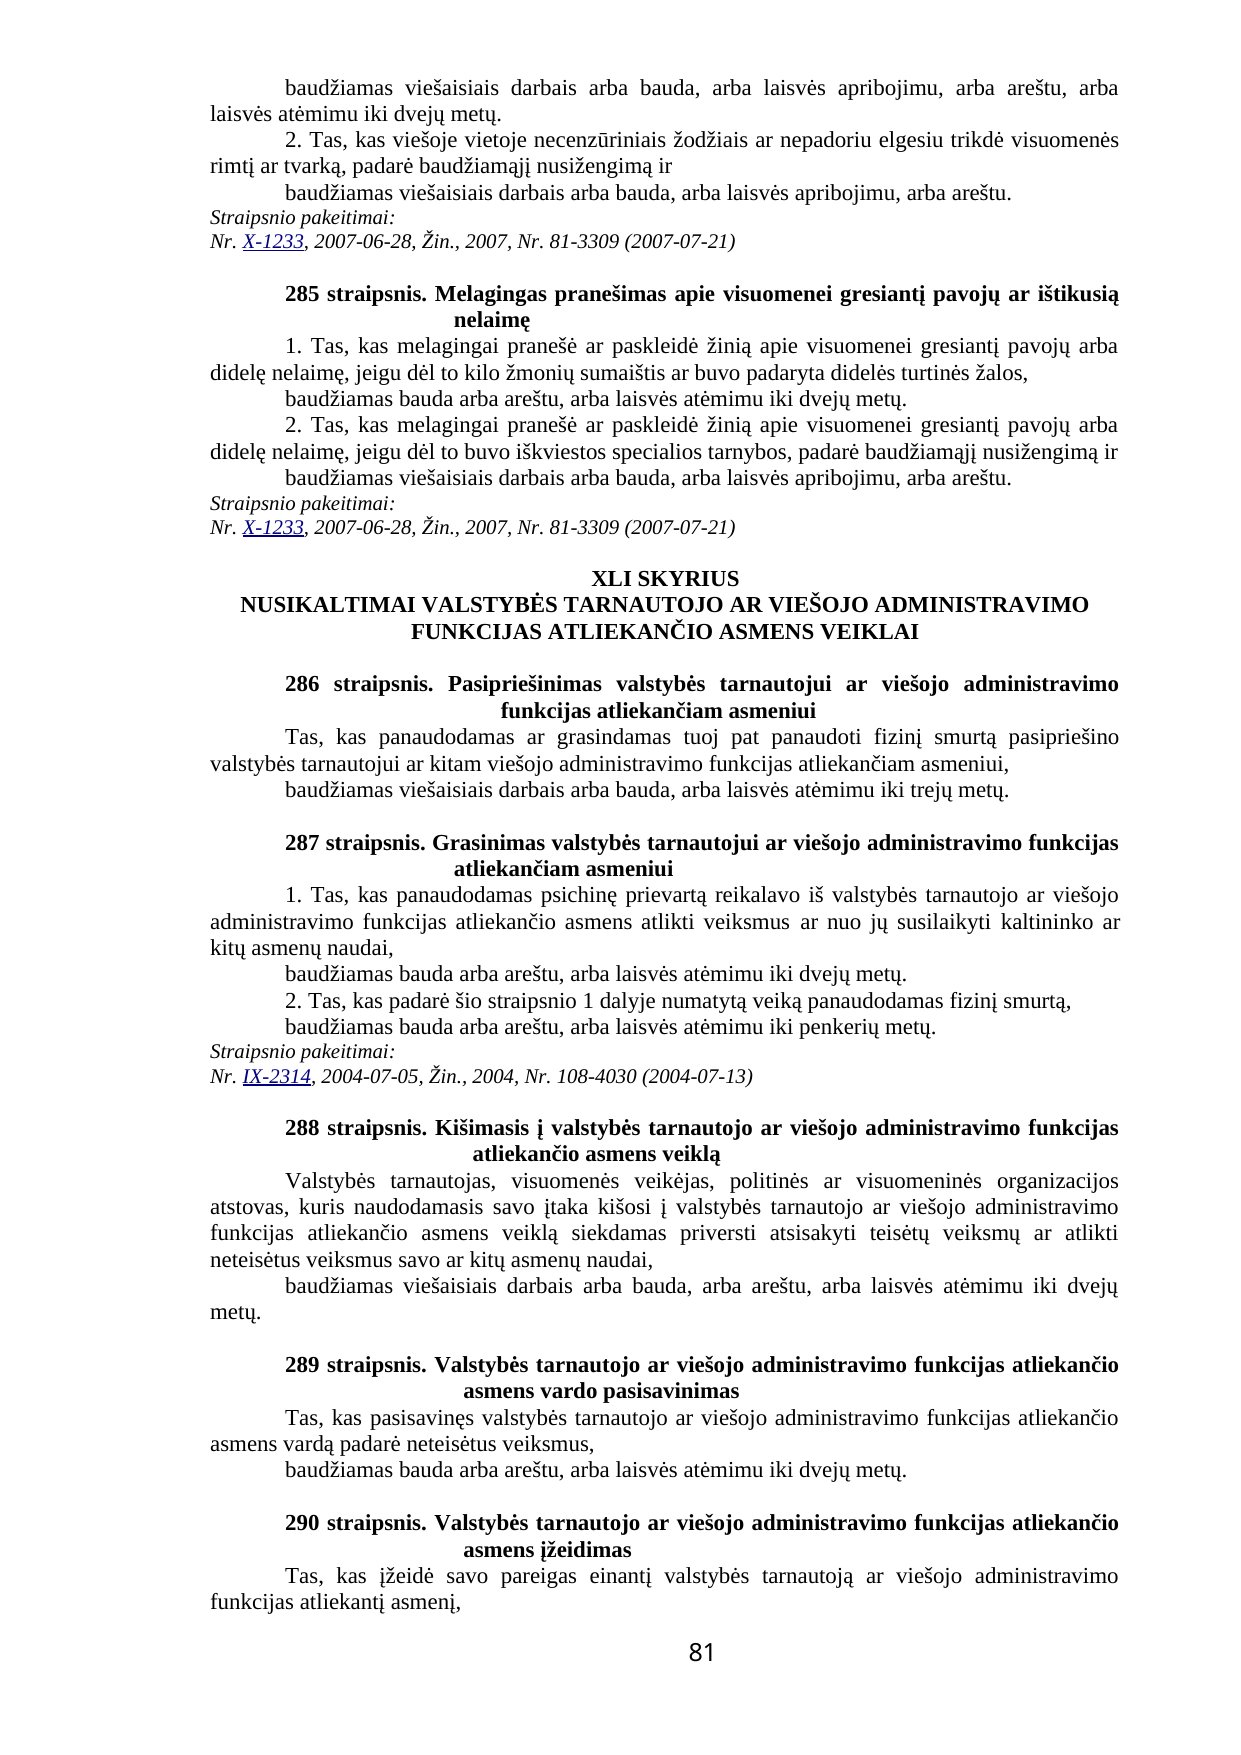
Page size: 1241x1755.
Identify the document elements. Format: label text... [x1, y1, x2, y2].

text Tas, kas įžeidė savo pareigas einantį valstybės tarnautoją ar viešojo administravimo funkcijas atliekantį asmenį, [210, 1562, 1120, 1615]
text 2. Tas, kas padarė šio straipsnio 1 dalyje numatytą veiką panaudodamas fizinį smurtą, [210, 987, 1120, 1013]
text 290 straipsnis. Valstybės tarnautojo ar viešojo administravimo funkcijas atliekančio asmens įžeidimas [285, 1509, 1120, 1562]
text Straipsnio pakeitimai: [210, 491, 1120, 515]
text 2. Tas, kas viešoje vietoje necenzūriniais žodžiais ar nepadoriu elgesiu trikdė visuomenės rimtį ar tvarką, padarė baudžiamąjį nusižengimą ir [210, 126, 1120, 179]
text baudžiamas bauda arba areštu, arba laisvės atėmimu iki dvejų metų. [210, 385, 1120, 412]
text 2. Tas, kas melagingai pranešė ar paskleidė žinią apie visuomenei gresiantį pavojų arba didelę nelaimę, jeigu dėl to buvo iškviestos specialios tarnybos, padarė baudžiamąjį nusižengimą ir [210, 412, 1120, 464]
text baudžiamas viešaisiais darbais arba bauda, arba laisvės atėmimu iki trejų metų. [210, 776, 1120, 802]
text baudžiamas viešaisiais darbais arba bauda, arba laisvės apribojimu, arba areštu. [210, 179, 1120, 205]
text 288 straipsnis. Kišimasis į valstybės tarnautojo ar viešojo administravimo funkcijas atliekančio asmens veiklą [285, 1114, 1120, 1167]
text 289 straipsnis. Valstybės tarnautojo ar viešojo administravimo funkcijas atliekančio asmens vardo pasisavinimas [285, 1351, 1120, 1404]
text baudžiamas bauda arba areštu, arba laisvės atėmimu iki dvejų metų. [210, 1457, 1120, 1483]
text Straipsnio pakeitimai: [210, 1039, 1120, 1063]
text 1. Tas, kas melagingai pranešė ar paskleidė žinią apie visuomenei gresiantį pavojų arba didelę nelaimę, jeigu dėl to kilo žmonių sumaištis ar buvo padaryta didelės turtinės žalos, [210, 332, 1120, 385]
text 1. Tas, kas panaudodamas psichinę prievartą reikalavo iš valstybės tarnautojo ar viešojo administravimo funkcijas atliekančio asmens atlikti veiksmus ar nuo jų susilaikyti kaltininko ar kitų asmenų naudai, [210, 881, 1120, 960]
text Nr. X-1233, 2007-06-28, Žin., 2007, Nr. 81-3309 (2007-07-21) [210, 229, 1120, 253]
text XLI SKYRIUS [210, 565, 1120, 591]
text Tas, kas panaudodamas ar grasindamas tuoj pat panaudoti fizinį smurtą pasipriešino valstybės tarnautojui ar kitam viešojo administravimo funkcijas atliekančiam asmeniui, [210, 723, 1120, 776]
text 285 straipsnis. Melagingas pranešimas apie visuomenei gresiantį pavojų ar ištikusią nelaimę [285, 280, 1120, 332]
text Tas, kas pasisavinęs valstybės tarnautojo ar viešojo administravimo funkcijas atliekančio asmens vardą padarė neteisėtus veiksmus, [210, 1404, 1120, 1457]
text Nr. IX-2314, 2004-07-05, Žin., 2004, Nr. 108-4030 (2004-07-13) [210, 1063, 1120, 1088]
text Nr. X-1233, 2007-06-28, Žin., 2007, Nr. 81-3309 (2007-07-21) [210, 515, 1120, 539]
text NUSIKALTIMAI VALSTYBĖS TARNAUTOJO AR VIEŠOJO ADMINISTRAVIMO FUNKCIJAS ATLIEKANČIO ASMENS VEIKLAI [210, 591, 1120, 644]
text baudžiamas viešaisiais darbais arba bauda, arba laisvės apribojimu, arba areštu, arba laisvės atėmimu iki dvejų metų. [210, 73, 1120, 126]
text Valstybės tarnautojas, visuomenės veikėjas, politinės ar visuomeninės organizacijos atstovas, kuris naudodamasis savo įtaka kišosi į valstybės tarnautojo ar viešojo administravimo funkcijas atliekančio asmens veiklą siekdamas priversti atsisakyti teisėtų veiksmų ar atlikti neteisėtus veiksmus savo ar kitų asmenų naudai, [210, 1167, 1120, 1272]
text Straipsnio pakeitimai: [210, 205, 1120, 229]
text baudžiamas bauda arba areštu, arba laisvės atėmimu iki dvejų metų. [210, 960, 1120, 987]
text baudžiamas bauda arba areštu, arba laisvės atėmimu iki penkerių metų. [210, 1013, 1120, 1039]
text 287 straipsnis. Grasinimas valstybės tarnautojui ar viešojo administravimo funkcijas atliekančiam asmeniui [285, 829, 1120, 881]
text baudžiamas viešaisiais darbais arba bauda, arba areštu, arba laisvės atėmimu iki dvejų metų. [210, 1272, 1120, 1325]
text baudžiamas viešaisiais darbais arba bauda, arba laisvės apribojimu, arba areštu. [210, 464, 1120, 491]
text 286 straipsnis. Pasipriešinimas valstybės tarnautojui ar viešojo administravimo funkcijas atliekančiam asmeniui [285, 671, 1120, 723]
